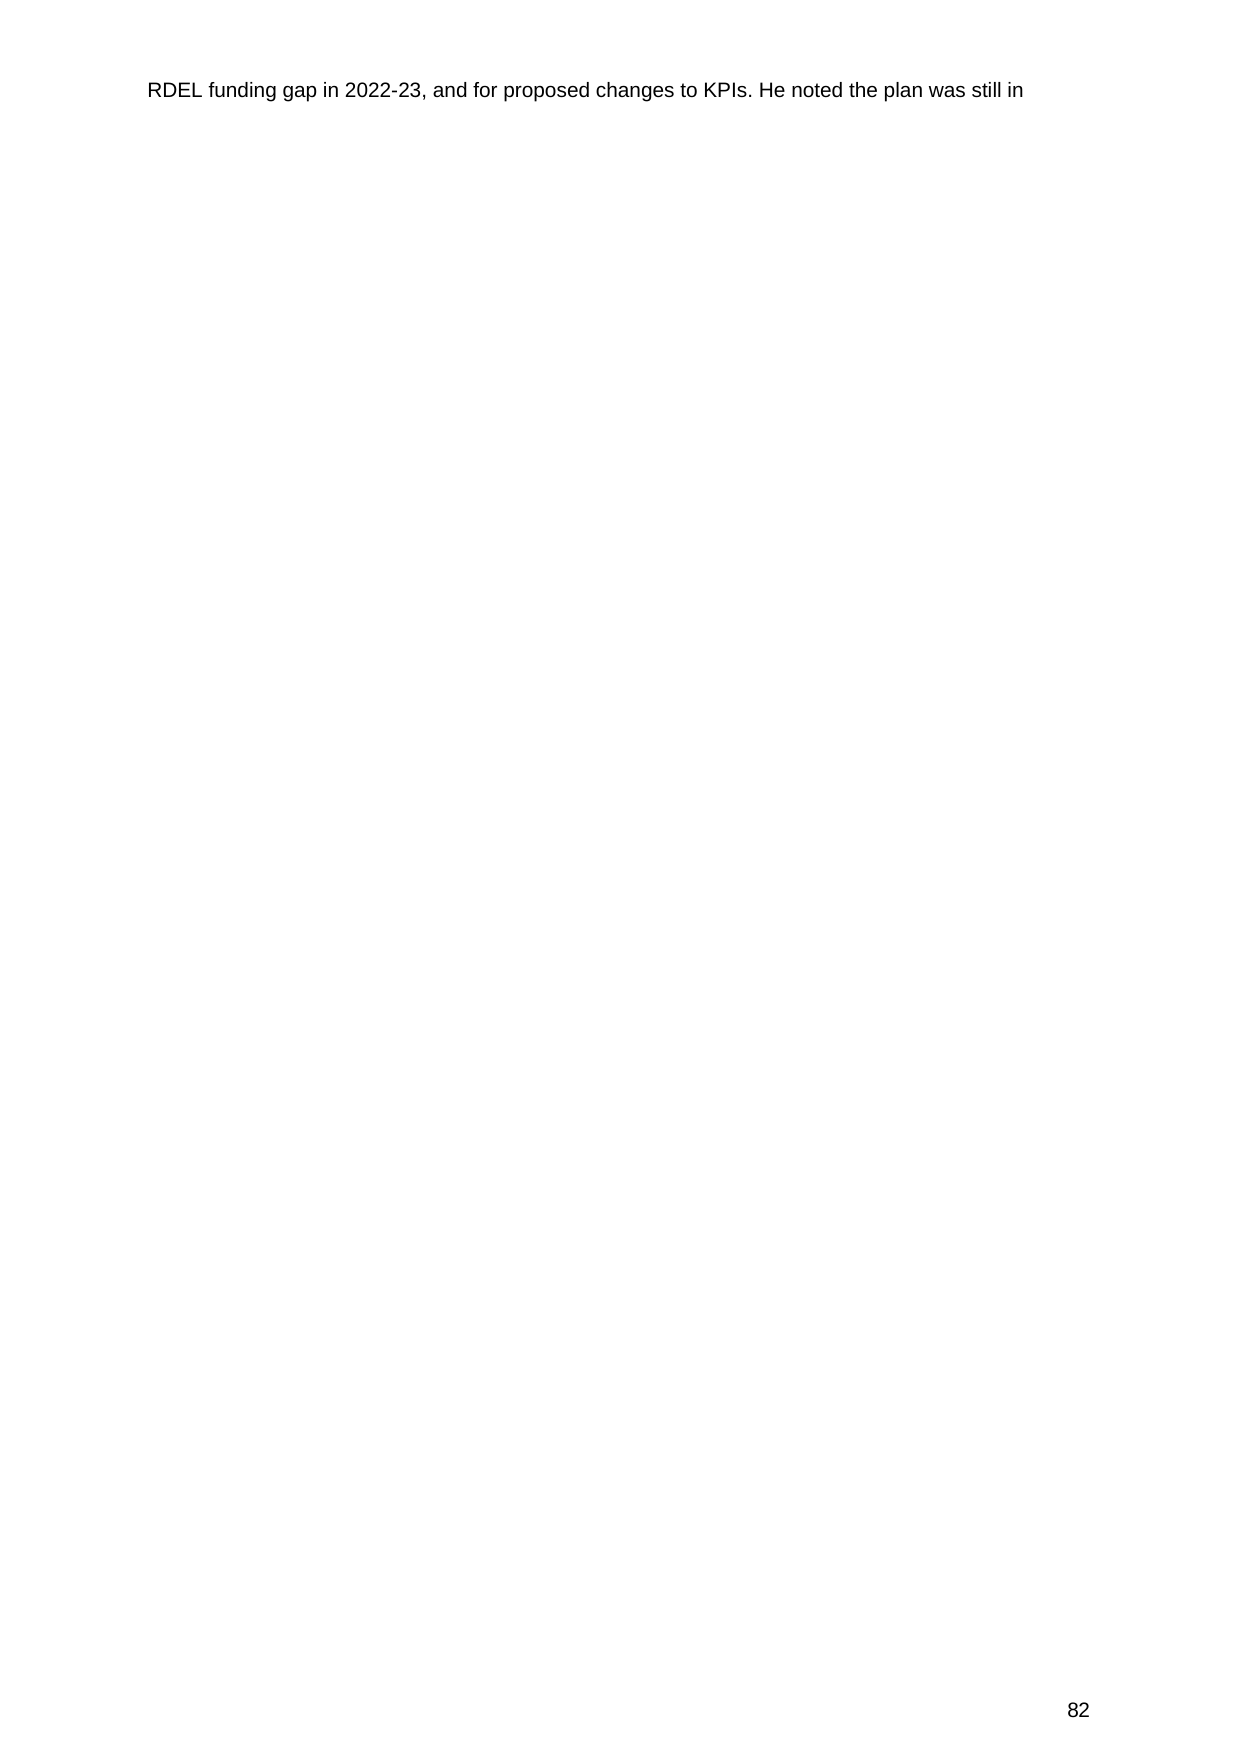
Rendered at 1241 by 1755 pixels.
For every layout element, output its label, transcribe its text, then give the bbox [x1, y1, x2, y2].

table_cell RDEL funding gap in 2022-23, and for proposed changes to KPIs. He noted the plan was still in [125, 69, 1080, 102]
table_cell [1080, 69, 1147, 102]
table_cell [68, 69, 124, 102]
